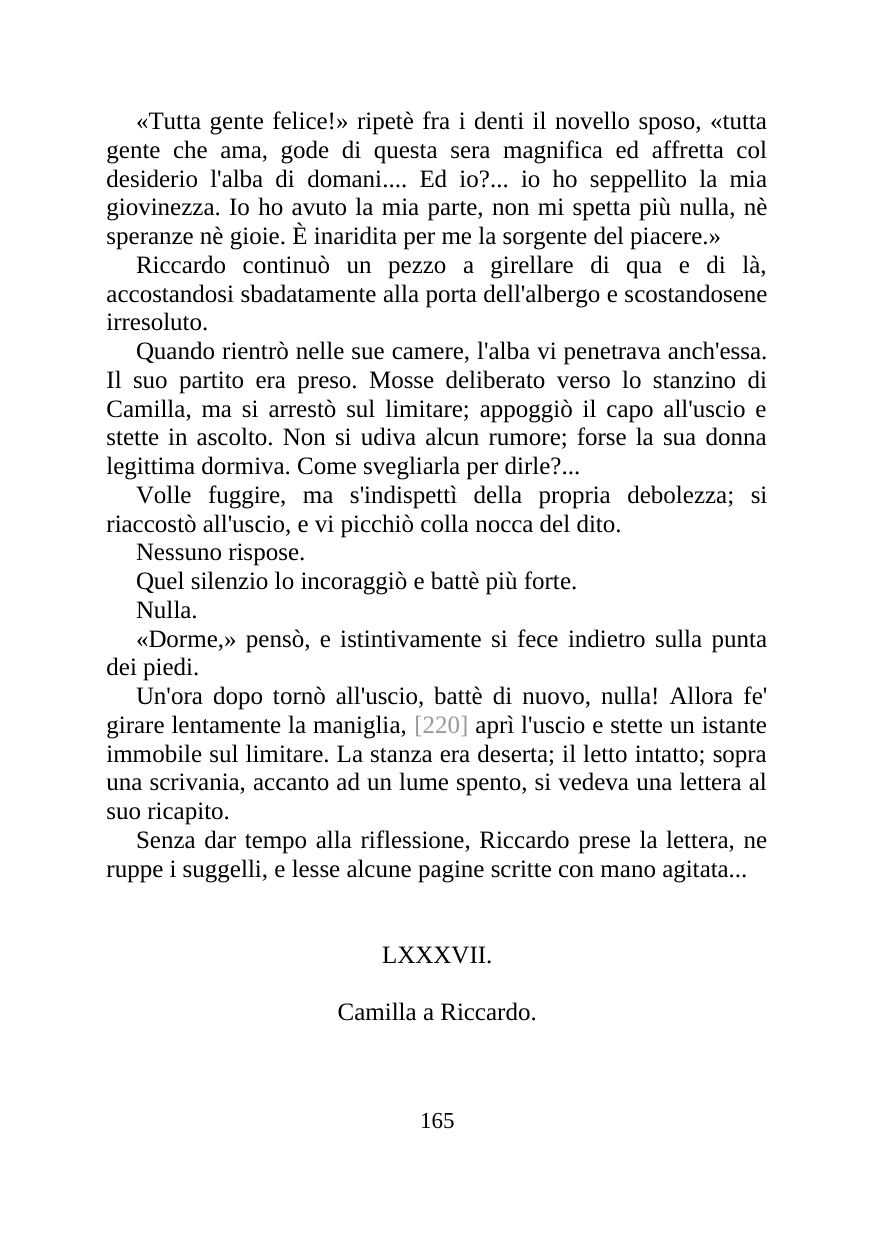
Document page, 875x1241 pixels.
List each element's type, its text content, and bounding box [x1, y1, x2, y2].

subtitle LXXXVII. [106, 940, 768, 969]
text Quando rientrò nelle sue camere, l'alba vi penetrava anch'essa. Il suo partito era preso. Mosse deliberato verso lo stanzino di Camilla, ma si arrestò sul limitare; appoggiò il capo all'uscio e stette in ascolto. Non si udiva alcun rumore; forse la sua donna legittima dormiva. Come svegliarla per dirle?... [106, 336, 768, 480]
subtitle Camilla a Riccardo. [106, 997, 768, 1026]
text Nessuno rispose. [106, 537, 768, 566]
text «Tutta gente felice!» ripetè fra i denti il novello sposo, «tutta gente che ama, gode di questa sera magnifica ed affretta col desiderio l'alba di domani.... Ed io?... io ho seppellito la mia giovinezza. Io ho avuto la mia parte, non mi spetta più nulla, nè speranze nè gioie. È inaridita per me la sorgente del piacere.» [106, 106, 768, 250]
text Senza dar tempo alla riflessione, Riccardo prese la lettera, ne ruppe i suggelli, e lesse alcune pagine scritte con mano agitata... [106, 825, 768, 882]
text «Dorme,» pensò, e istintivamente si fece indietro sulla punta dei piedi. [106, 624, 768, 681]
text Un'ora dopo tornò all'uscio, battè di nuovo, nulla! Allora fe' girare lentamente la maniglia, [220] aprì l'uscio e stette un istante immobile sul limitare. La stanza era deserta; il letto intatto; sopra una scrivania, accanto ad un lume spento, si vedeva una lettera al suo ricapito. [106, 681, 768, 825]
text Quel silenzio lo incoraggiò e battè più forte. [106, 566, 768, 595]
text Nulla. [106, 595, 768, 624]
text Riccardo continuò un pezzo a girellare di qua e di là, accostandosi sbadatamente alla porta dell'albergo e scostandosene irresoluto. [106, 250, 768, 336]
text Volle fuggire, ma s'indispettì della propria debolezza; si riaccostò all'uscio, e vi picchiò colla nocca del dito. [106, 480, 768, 537]
